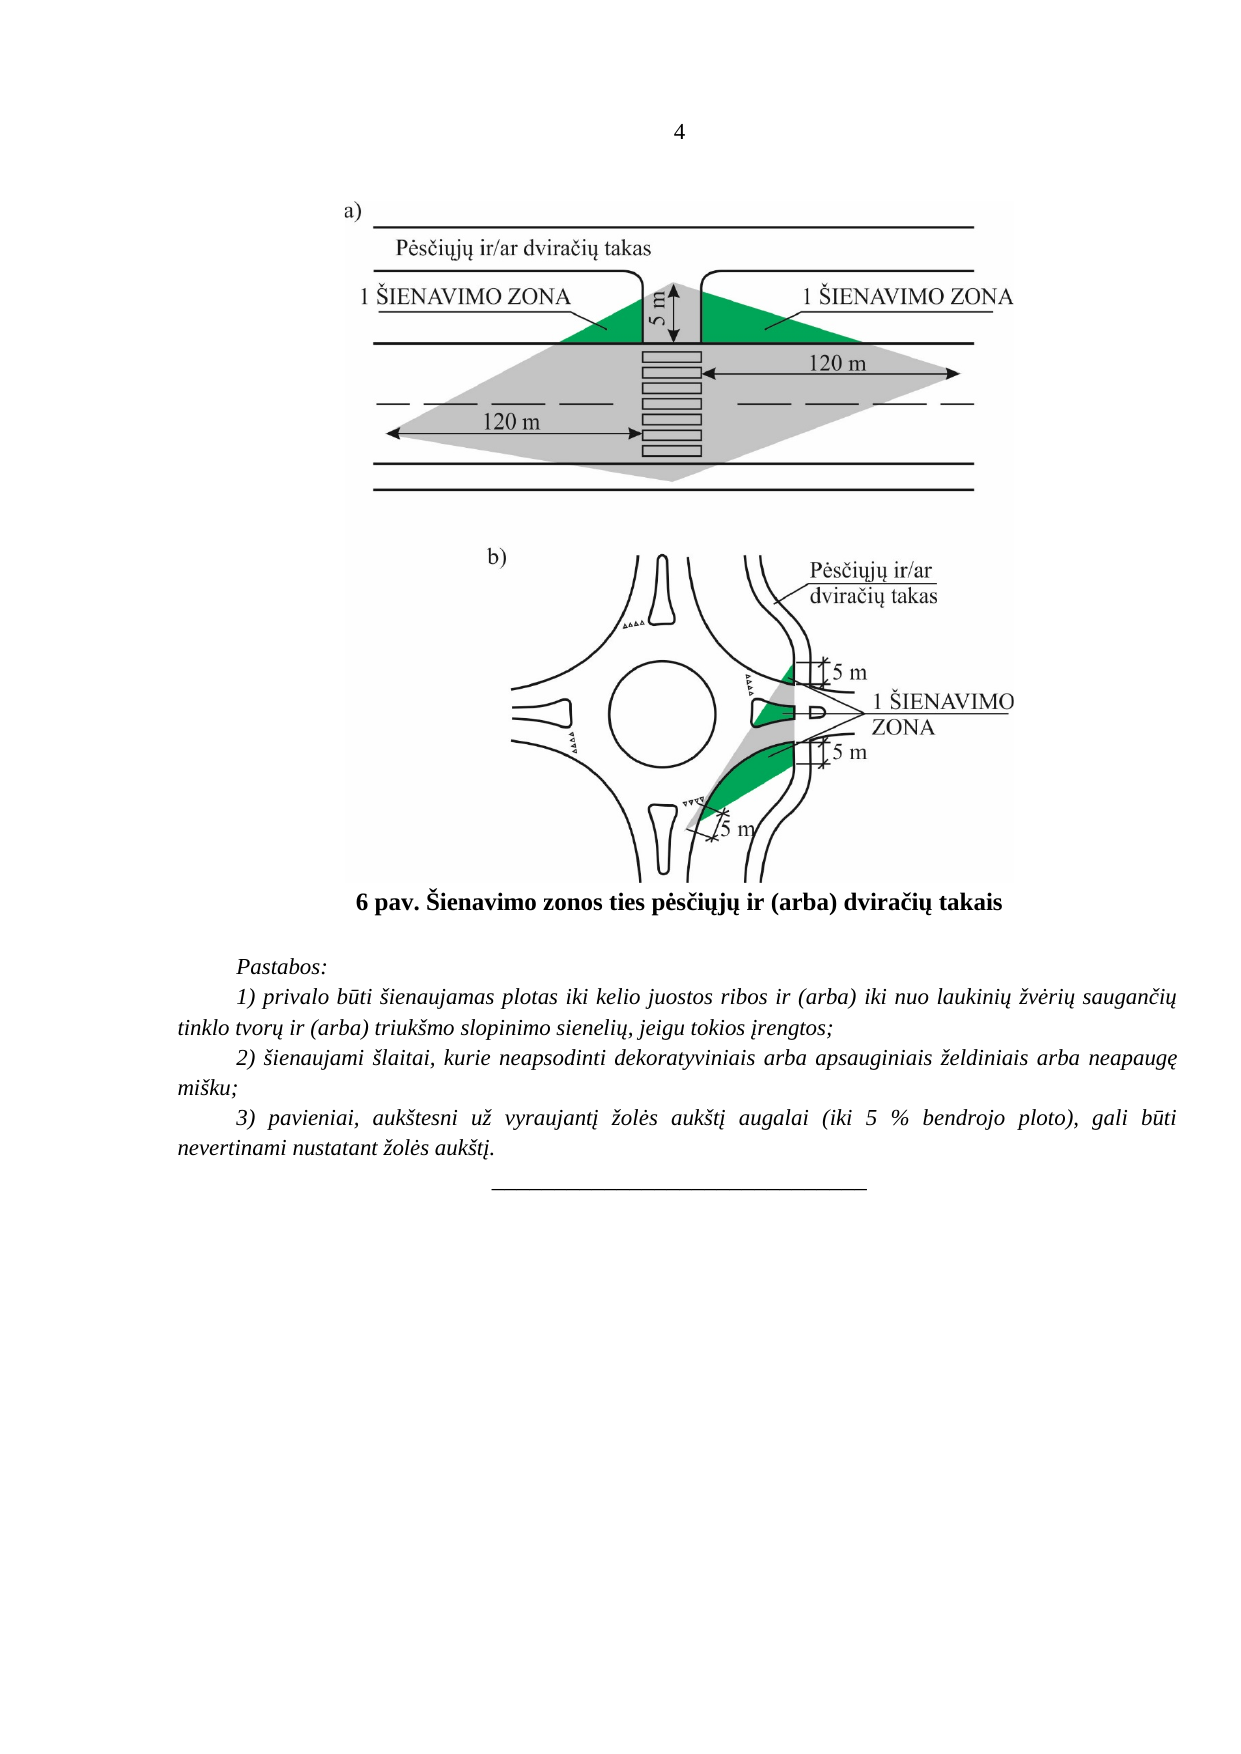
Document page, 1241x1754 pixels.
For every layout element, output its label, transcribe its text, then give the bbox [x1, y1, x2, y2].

text ______________________________ [177, 1164, 1181, 1193]
text 6 pav. Šienavimo zonos ties pėsčiųjų ir (arba) dviračių takais [177, 887, 1181, 916]
text 2) šienaujami šlaitai, kurie neapsodinti dekoratyviniais arba apsauginiais želdiniais arba neapaugę mišku; [177, 1044, 1181, 1100]
text Pastabos: [177, 953, 1181, 979]
text 3) pavieniai, aukštesni už vyraujantį žolės aukštį augalai (iki 5 % bendrojo ploto), gali būti nevertinami nustatant žolės aukštį. [177, 1104, 1181, 1161]
text 1) privalo būti šienaujamas plotas iki kelio juostos ribos ir (arba) iki nuo laukinių žvėrių saugančių tinklo tvorų ir (arba) triukšmo slopinimo sienelių, jeigu tokios įrengtos; [177, 983, 1181, 1040]
